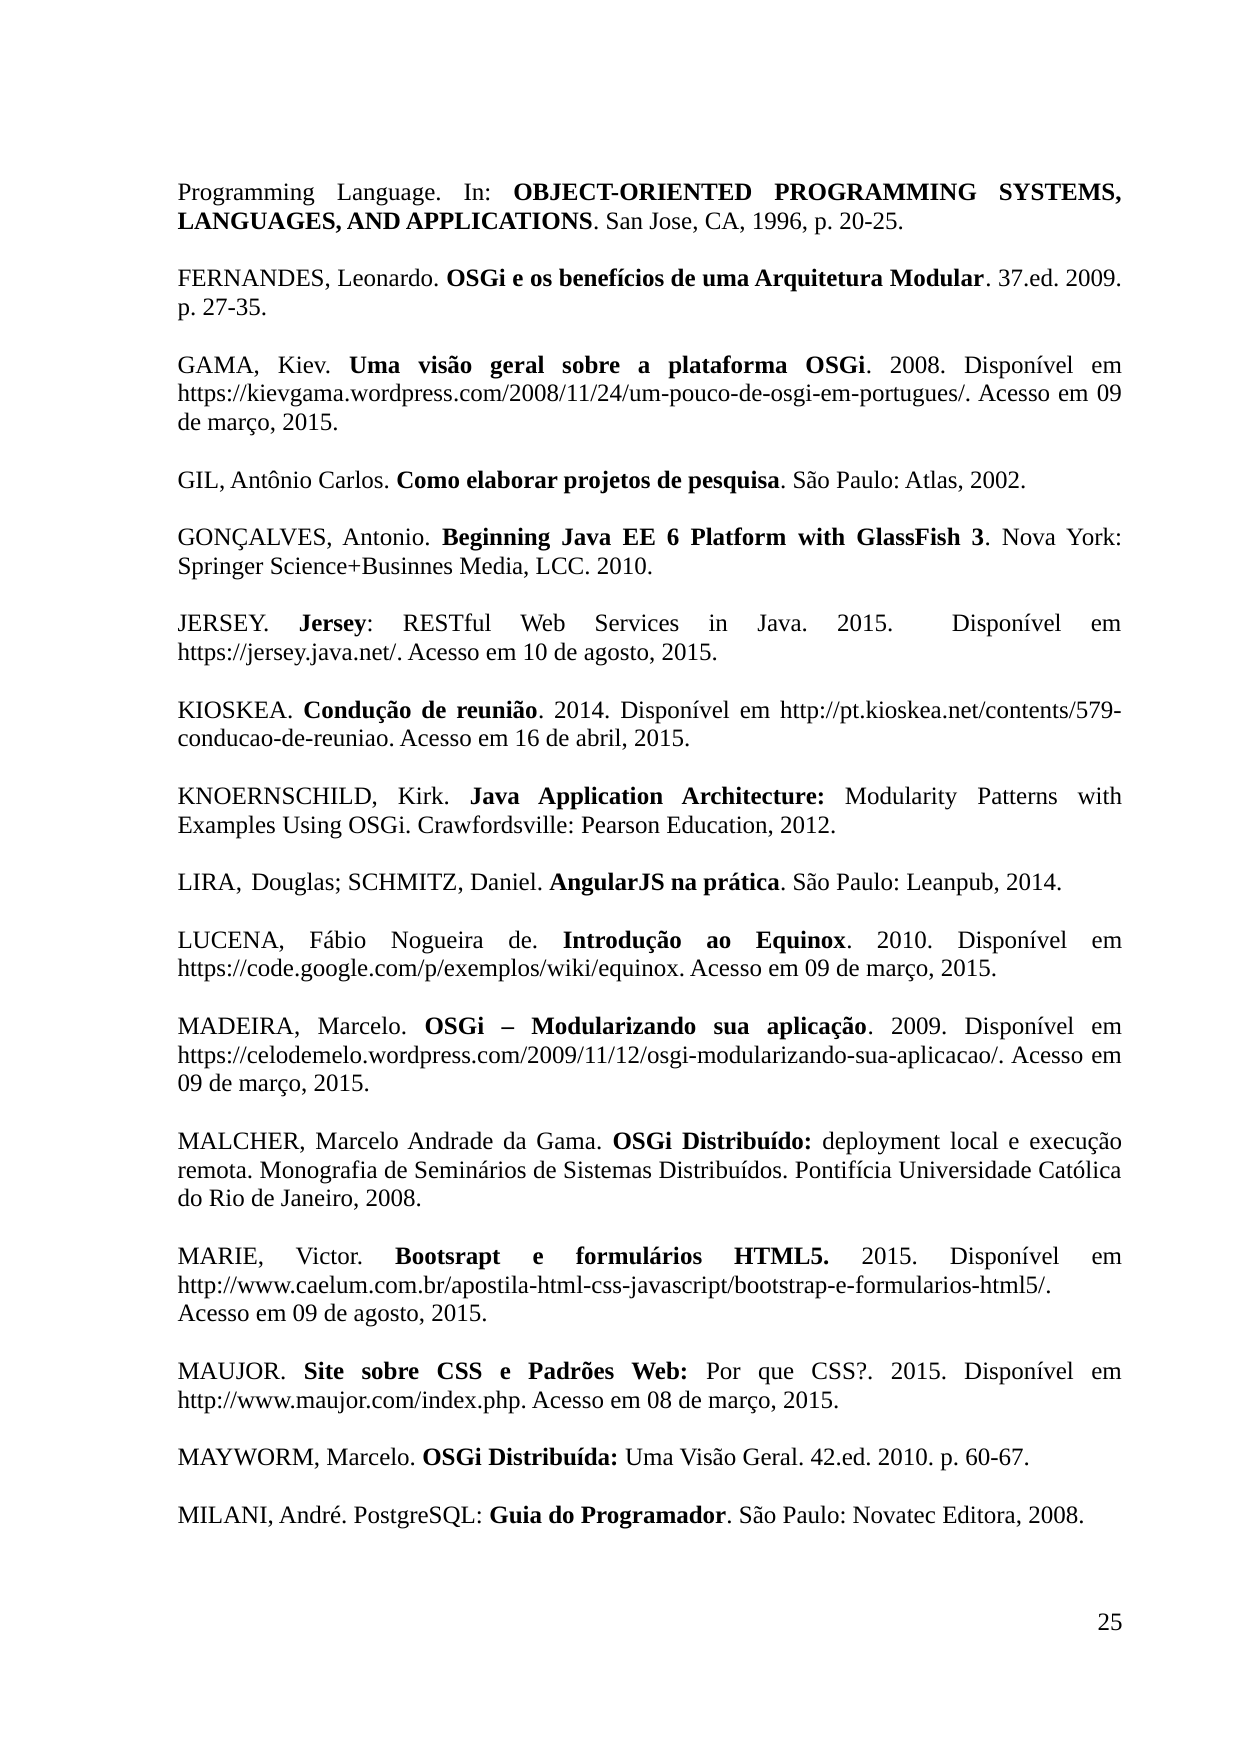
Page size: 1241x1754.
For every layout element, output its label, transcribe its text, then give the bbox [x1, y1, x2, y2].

text FERNANDES, Leonardo. OSGi e os benefícios de uma Arquitetura Modular. 37.ed. 2009. p. 27-35. [177, 263, 1122, 321]
text Programming Language. In: OBJECT-ORIENTED PROGRAMMING SYSTEMS, LANGUAGES, AND APPLICATIONS. San Jose, CA, 1996, p. 20-25. [177, 177, 1122, 235]
text GONÇALVES, Antonio. Beginning Java EE 6 Platform with GlassFish 3. Nova York: Springer Science+Businnes Media, LCC. 2010. [177, 522, 1122, 580]
text LUCENA, Fábio Nogueira de. Introdução ao Equinox. 2010. Disponível em https://code.google.com/p/exemplos/wiki/equinox. Acesso em 09 de março, 2015. [177, 925, 1122, 982]
text MAUJOR. Site sobre CSS e Padrões Web: Por que CSS?. 2015. Disponível em http://www.maujor.com/index.php. Acesso em 08 de março, 2015. [177, 1356, 1122, 1413]
text LIRA, Douglas; Schmitz, Daniel. AngularJS na prática. São Paulo: Leanpub, 2014. [177, 867, 1122, 896]
text GAMA, Kiev. Uma visão geral sobre a plataforma OSGi. 2008. Disponível em https://kievgama.wordpress.com/2008/11/24/um-pouco-de-osgi-em-portugues/. Acesso em 09 de março, 2015. [177, 350, 1122, 436]
text GIL, Antônio Carlos. Como elaborar projetos de pesquisa. São Paulo: Atlas, 2002. [177, 465, 1122, 493]
text KIOSKEA. Condução de reunião. 2014. Disponível em http://pt.kioskea.net/contents/579-conducao-de-reuniao. Acesso em 16 de abril, 2015. [177, 695, 1122, 752]
text JERSEY. Jersey: RESTful Web Services in Java. 2015. Disponível em https://jersey.java.net/. Acesso em 10 de agosto, 2015. [177, 608, 1122, 666]
text MARIE, Victor. Bootsrapt e formulários HTML5. 2015. Disponível em http://www.caelum.com.br/apostila-html-css-javascript/bootstrap-e-formularios-html5/. Acesso em 09 de agosto, 2015. [177, 1241, 1122, 1327]
text MADEIRA, Marcelo. OSGi – Modularizando sua aplicação. 2009. Disponível em https://celodemelo.wordpress.com/2009/11/12/osgi-modularizando-sua-aplicacao/. Acesso em 09 de março, 2015. [177, 1011, 1122, 1097]
text MILANI, André. PostgreSQL: Guia do Programador. São Paulo: Novatec Editora, 2008. [177, 1500, 1122, 1528]
text KNOERNSCHILD, Kirk. Java Application Architecture: Modularity Patterns with Examples Using OSGi. Crawfordsville: Pearson Education, 2012. [177, 781, 1122, 838]
text MALCHER, Marcelo Andrade da Gama. OSGi Distribuído: deployment local e execução remota. Monografia de Seminários de Sistemas Distribuídos. Pontifícia Universidade Católica do Rio de Janeiro, 2008. [177, 1126, 1122, 1212]
text MAYWORM, Marcelo. OSGi Distribuída: Uma Visão Geral. 42.ed. 2010. p. 60-67. [177, 1442, 1122, 1471]
